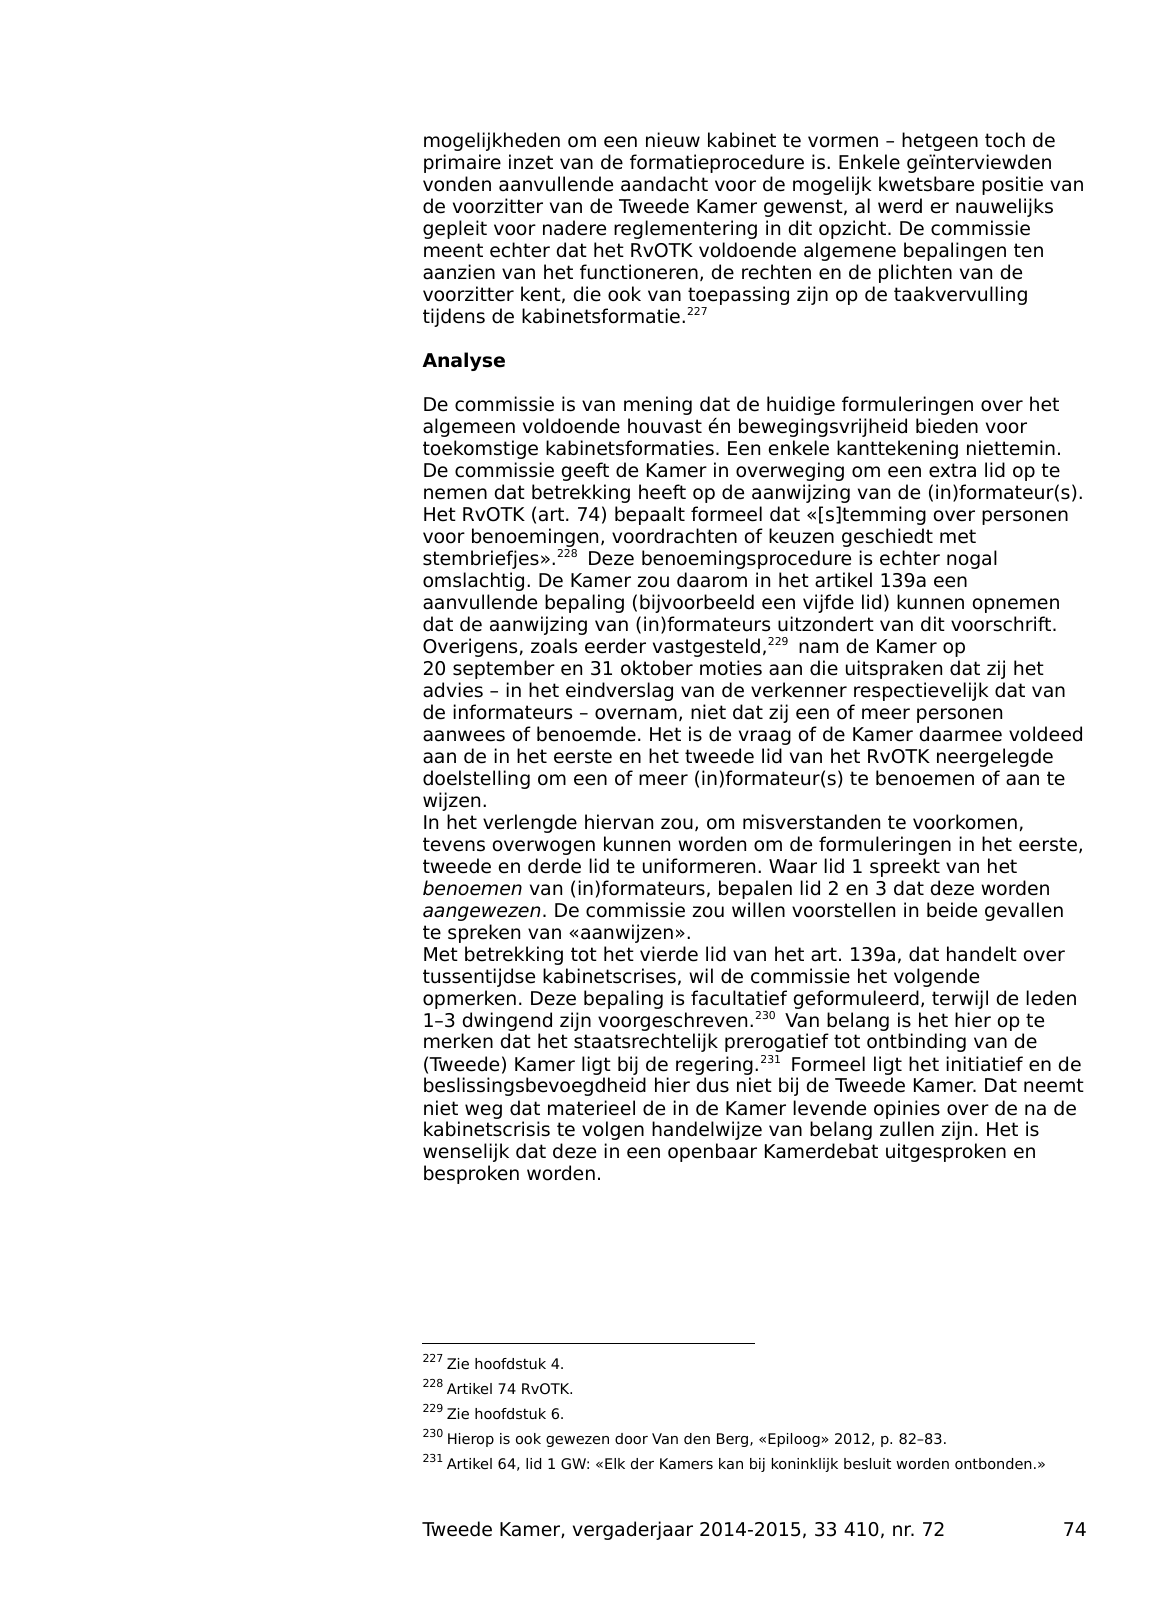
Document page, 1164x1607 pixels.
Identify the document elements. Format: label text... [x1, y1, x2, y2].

text mogelijkheden om een nieuw kabinet te vormen – hetgeen toch de primaire inzet van de formatieprocedure is. Enkele geïnterviewden vonden aanvullende aandacht voor de mogelijk kwetsbare positie van de voorzitter van de Tweede Kamer gewenst, al werd er nauwelijks gepleit voor nadere reglementering in dit opzicht. De commissie meent echter dat het RvOTK voldoende algemene bepalingen ten aanzien van het functioneren, de rechten en de plichten van de voorzitter kent, die ook van toepassing zijn op de taakvervulling tijdens de kabinetsformatie. [422, 130, 1087, 328]
text Met betrekking tot het vierde lid van het art. 139a, dat handelt over tussentijdse kabinetscrises, wil de commissie het volgende opmerken. Deze bepaling is facultatief geformuleerd, terwijl de leden 1–3 dwingend zijn voorgeschreven. Van belang is het hier op te merken dat het staatsrechtelijk prerogatief tot ontbinding van de (Tweede) Kamer ligt bij de regering. Formeel ligt het initiatief en de beslissingsbevoegdheid hier dus niet bij de Tweede Kamer. Dat neemt niet weg dat materieel de in de Kamer levende opinies over de na de kabinetscrisis te volgen handelwijze van belang zullen zijn. Het is wenselijk dat deze in een openbaar Kamerdebat uitgesproken en besproken worden. [422, 943, 1087, 1185]
text De commissie is van mening dat de huidige formuleringen over het algemeen voldoende houvast én bewegingsvrijheid bieden voor toekomstige kabinetsformaties. Een enkele kanttekening niettemin. [422, 394, 1087, 460]
text Zie hoofdstuk 6. [422, 1402, 1087, 1424]
text Zie hoofdstuk 4. [422, 1352, 1087, 1374]
text In het verlengde hiervan zou, om misverstanden te voorkomen, tevens overwogen kunnen worden om de formuleringen in het eerste, tweede en derde lid te uniformeren. Waar lid 1 spreekt van het benoemen van (in)formateurs, bepalen lid 2 en 3 dat deze worden aangewezen. De commissie zou willen voorstellen in beide gevallen te spreken van «aanwijzen». [422, 812, 1087, 943]
text Hierop is ook gewezen door Van den Berg, «Epiloog» 2012, p. 82–83. [422, 1427, 1087, 1449]
text De commissie geeft de Kamer in overweging om een extra lid op te nemen dat betrekking heeft op de aanwijzing van de (in)formateur(s). Het RvOTK (art. 74) bepaalt formeel dat «[s]temming over personen voor benoemingen, voordrachten of keuzen geschiedt met stembriefjes». Deze benoemingsprocedure is echter nogal omslachtig. De Kamer zou daarom in het artikel 139a een aanvullende bepaling (bijvoorbeeld een vijfde lid) kunnen opnemen dat de aanwijzing van (in)formateurs uitzondert van dit voorschrift. Overigens, zoals eerder vastgesteld, nam de Kamer op 20 september en 31 oktober moties aan die uitspraken dat zij het advies – in het eindverslag van de verkenner respectievelijk dat van de informateurs – overnam, niet dat zij een of meer personen aanwees of benoemde. Het is de vraag of de Kamer daarmee voldeed aan de in het eerste en het tweede lid van het RvOTK neergelegde doelstelling om een of meer (in)formateur(s) te benoemen of aan te wijzen. [422, 460, 1087, 812]
text Artikel 64, lid 1 GW: «Elk der Kamers kan bij koninklijk besluit worden ontbonden.» [422, 1452, 1087, 1474]
subtitle Analyse [422, 350, 1087, 372]
text Artikel 74 RvOTK. [422, 1377, 1087, 1399]
